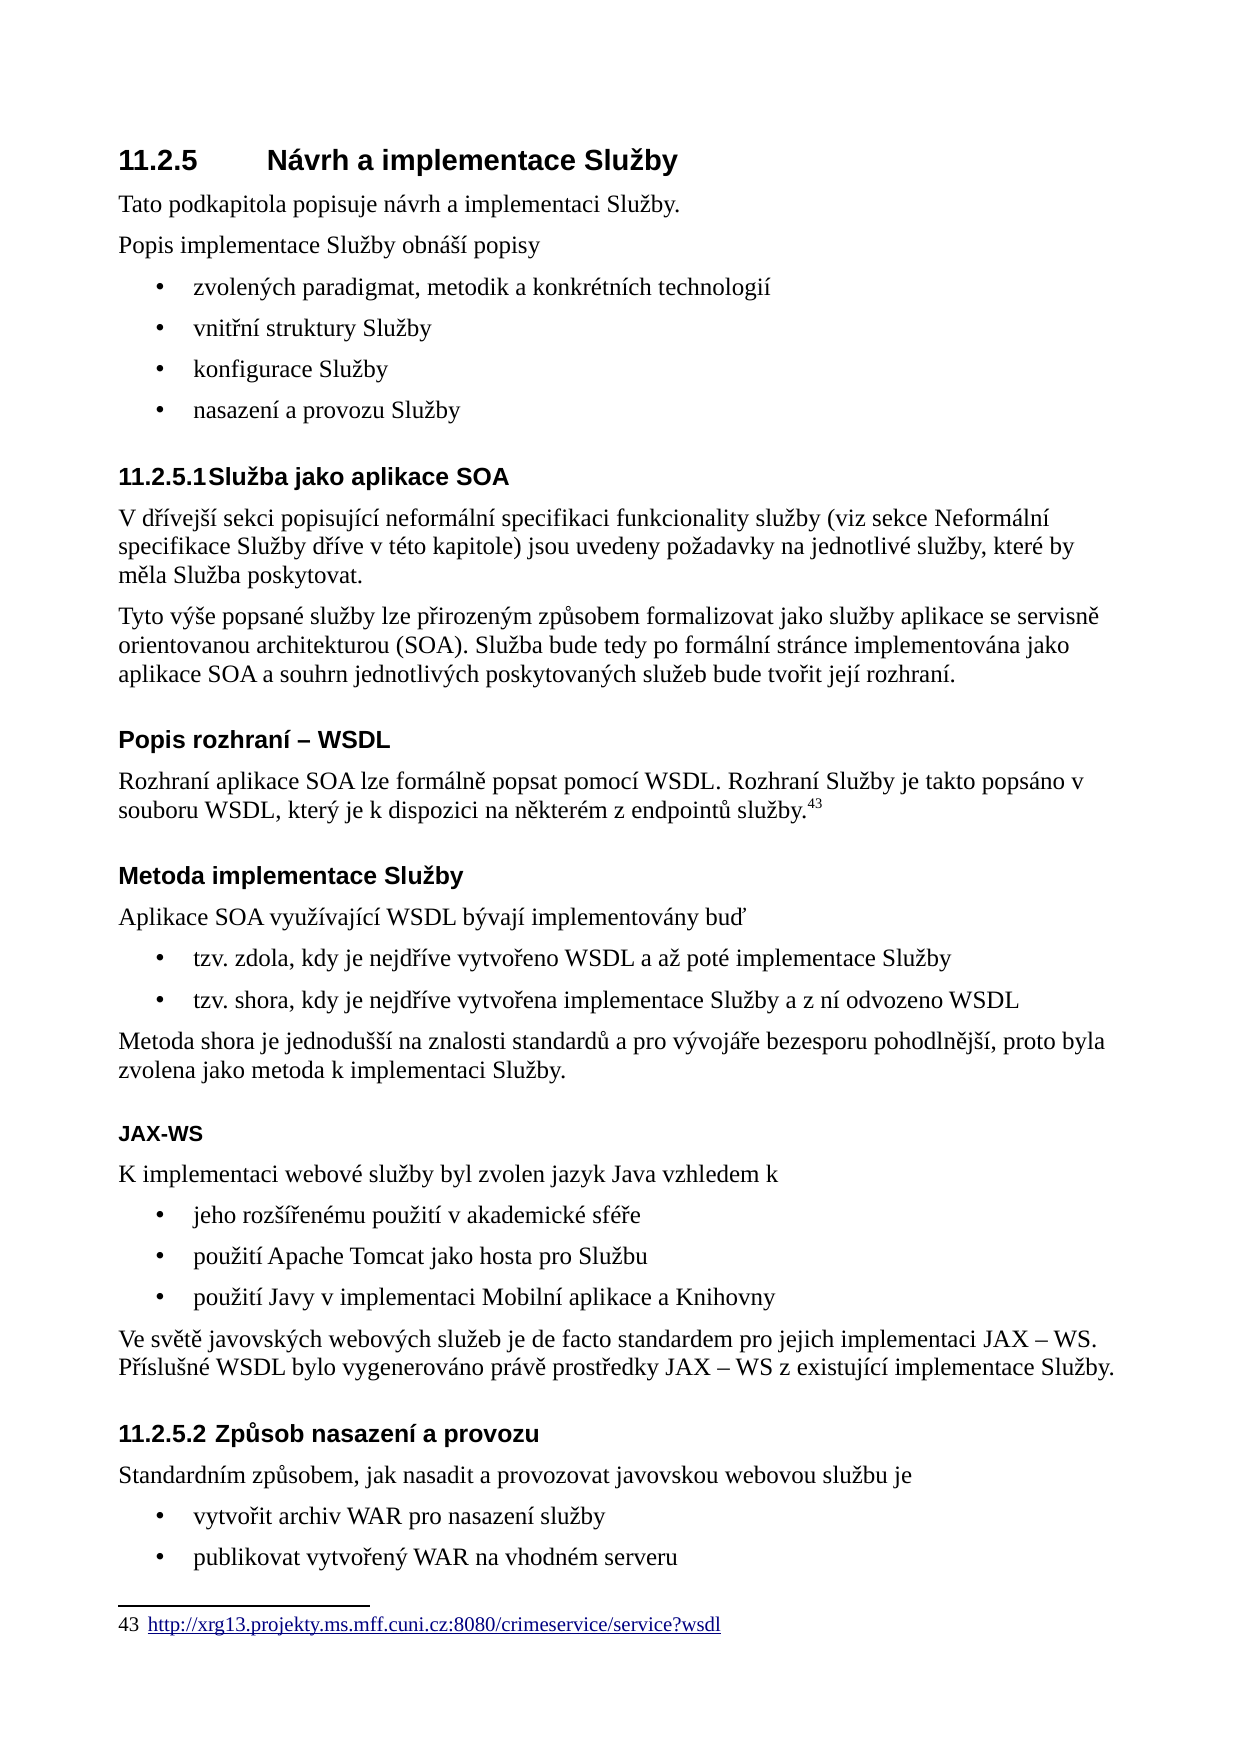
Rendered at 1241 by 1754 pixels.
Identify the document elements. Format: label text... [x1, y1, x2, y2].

text Tyto výše popsané služby lze přirozeným způsobem formalizovat jako služby aplikace se servisně orientovanou architekturou (SOA). Služba bude tedy po formální stránce implementována jako aplikace SOA a souhrn jednotlivých poskytovaných služeb bude tvořit její rozhraní. [118, 601, 1122, 688]
list zvolených paradigmat, metodik a konkrétních technologií [156, 272, 1122, 300]
list použití Apache Tomcat jako hosta pro Službu [156, 1241, 1122, 1270]
subtitle Popis rozhraní – WSDL [118, 725, 1122, 754]
subtitle Metoda implementace Služby [118, 861, 1122, 890]
list publikovat vytvořený WAR na vhodném serveru [156, 1542, 1122, 1571]
text Standardním způsobem, jak nasadit a provozovat javovskou webovou službu je [118, 1460, 1122, 1488]
list tzv. zdola, kdy je nejdříve vytvořeno WSDL a až poté implementace Služby [156, 943, 1122, 972]
list jeho rozšířenému použití v akademické sféře [156, 1200, 1122, 1229]
text V dřívejší sekci popisující neformální specifikaci funkcionality služby (viz sekce Neformální specifikace Služby dříve v této kapitole) jsou uvedeny požadavky na jednotlivé služby, které by měla Služba poskytovat. [118, 503, 1122, 589]
text Rozhraní aplikace SOA lze formálně popsat pomocí WSDL. Rozhraní Služby je takto popsáno v souboru WSDL, který je k dispozici na některém z endpointů služby. [118, 766, 1122, 824]
list vytvořit archiv WAR pro nasazení služby [156, 1501, 1122, 1530]
text Aplikace SOA využívající WSDL bývají implementovány buď [118, 902, 1122, 931]
list nasazení a provozu Služby [156, 395, 1122, 424]
list tzv. shora, kdy je nejdříve vytvořena implementace Služby a z ní odvozeno WSDL [156, 985, 1122, 1013]
text Metoda shora je jednodušší na znalosti standardů a pro vývojáře bezesporu pohodlnější, proto byla zvolena jako metoda k implementaci Služby. [118, 1026, 1122, 1083]
text http://xrg13.projekty.ms.mff.cuni.cz:8080/crimeservice/service?wsdl [118, 1612, 1122, 1636]
list konfigurace Služby [156, 354, 1122, 383]
text Popis implementace Služby obnáší popisy [118, 230, 1122, 259]
subtitle JAX-WS [118, 1121, 1122, 1146]
subtitle Způsob nasazení a provozu [118, 1419, 1122, 1447]
subtitle Služba jako aplikace SOA [118, 462, 1122, 490]
text Tato podkapitola popisuje návrh a implementaci Služby. [118, 189, 1122, 218]
text Ve světě javovských webových služeb je de facto standardem pro jejich implementaci JAX – WS. Příslušné WSDL bylo vygenerováno právě prostředky JAX – WS z existující implementace Služby. [118, 1324, 1122, 1381]
list vnitřní struktury Služby [156, 313, 1122, 342]
list použití Javy v implementaci Mobilní aplikace a Knihovny [156, 1282, 1122, 1311]
text K implementaci webové služby byl zvolen jazyk Java vzhledem k [118, 1159, 1122, 1187]
subtitle Návrh a implementace Služby [118, 143, 1122, 177]
